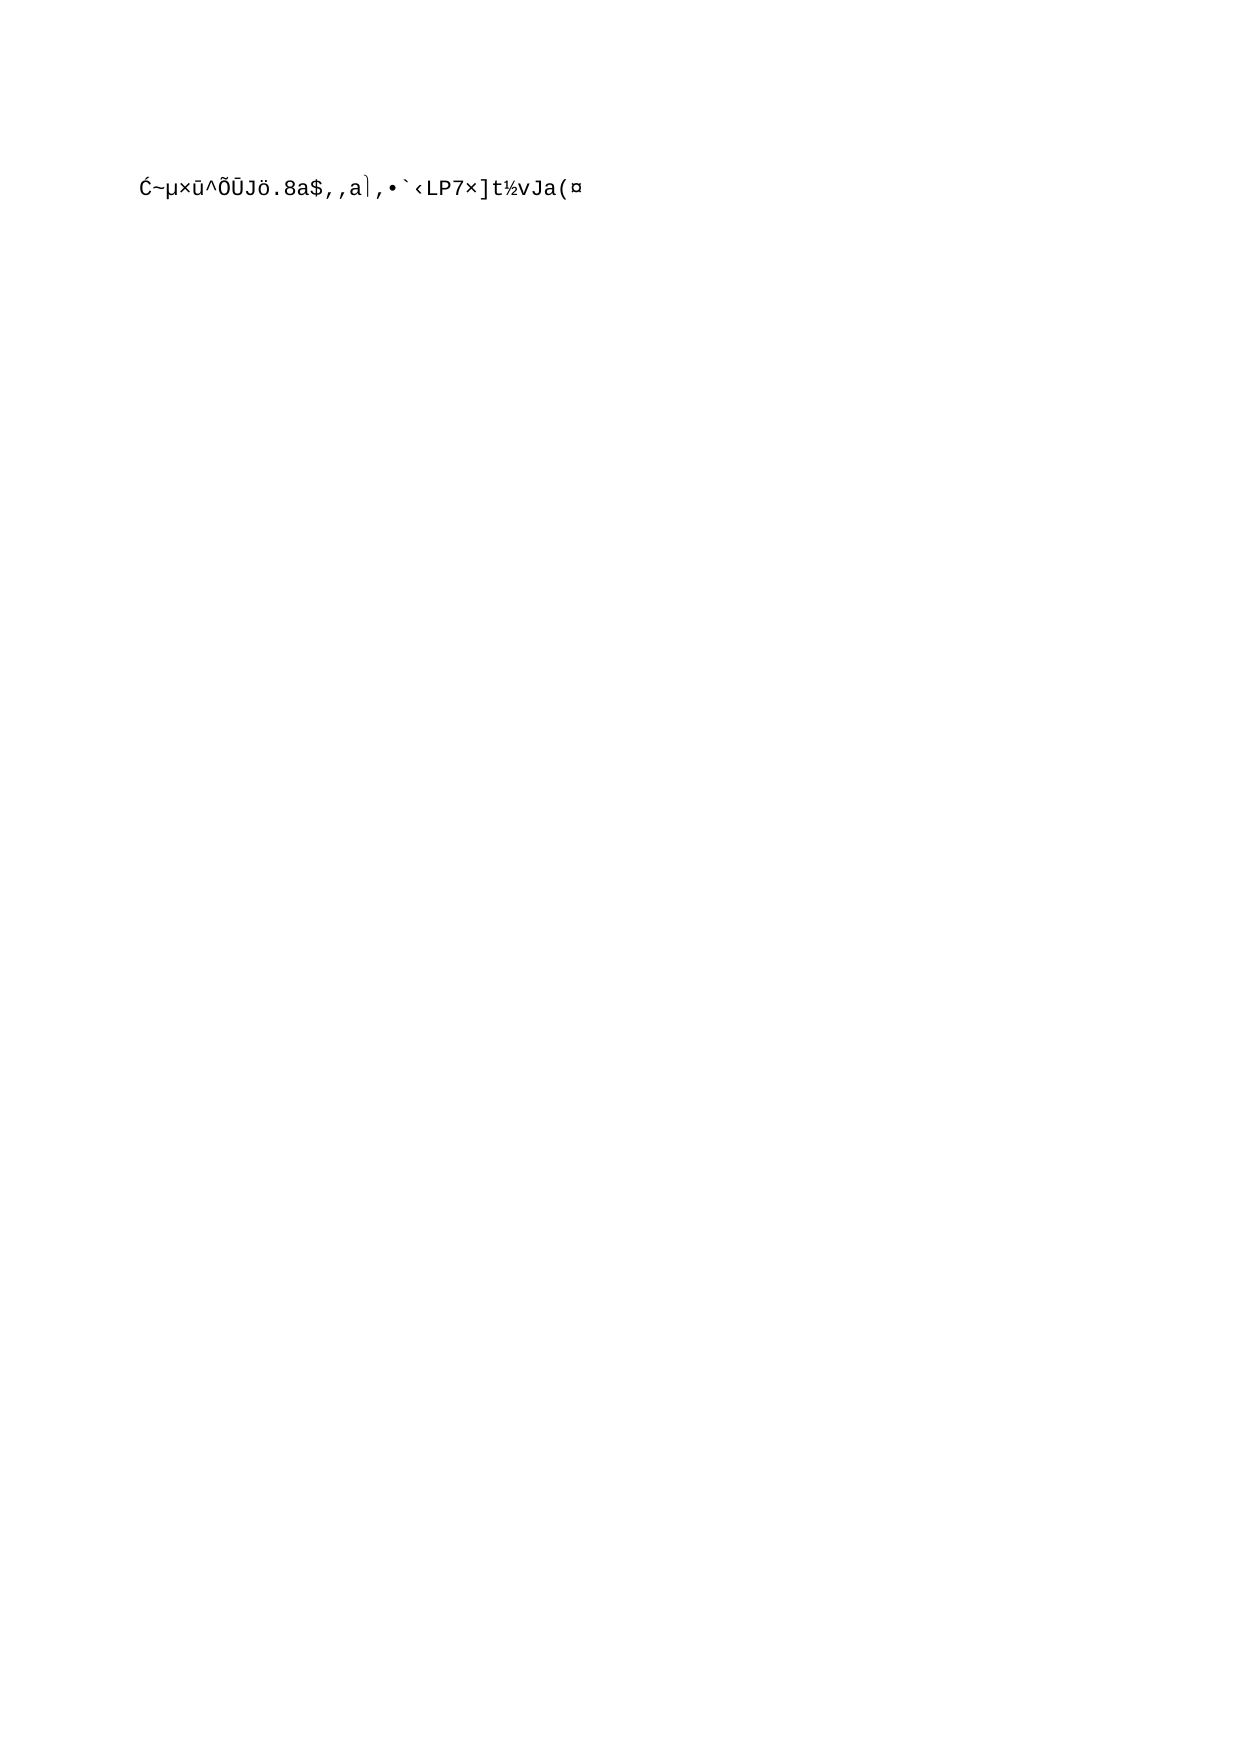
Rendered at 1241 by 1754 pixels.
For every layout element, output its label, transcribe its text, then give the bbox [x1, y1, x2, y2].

text Ć~µ×ū^ÕŪJö.8a$‚‚a‚•`‹LP7×]t½vJa(¤ [139, 177, 1101, 202]
